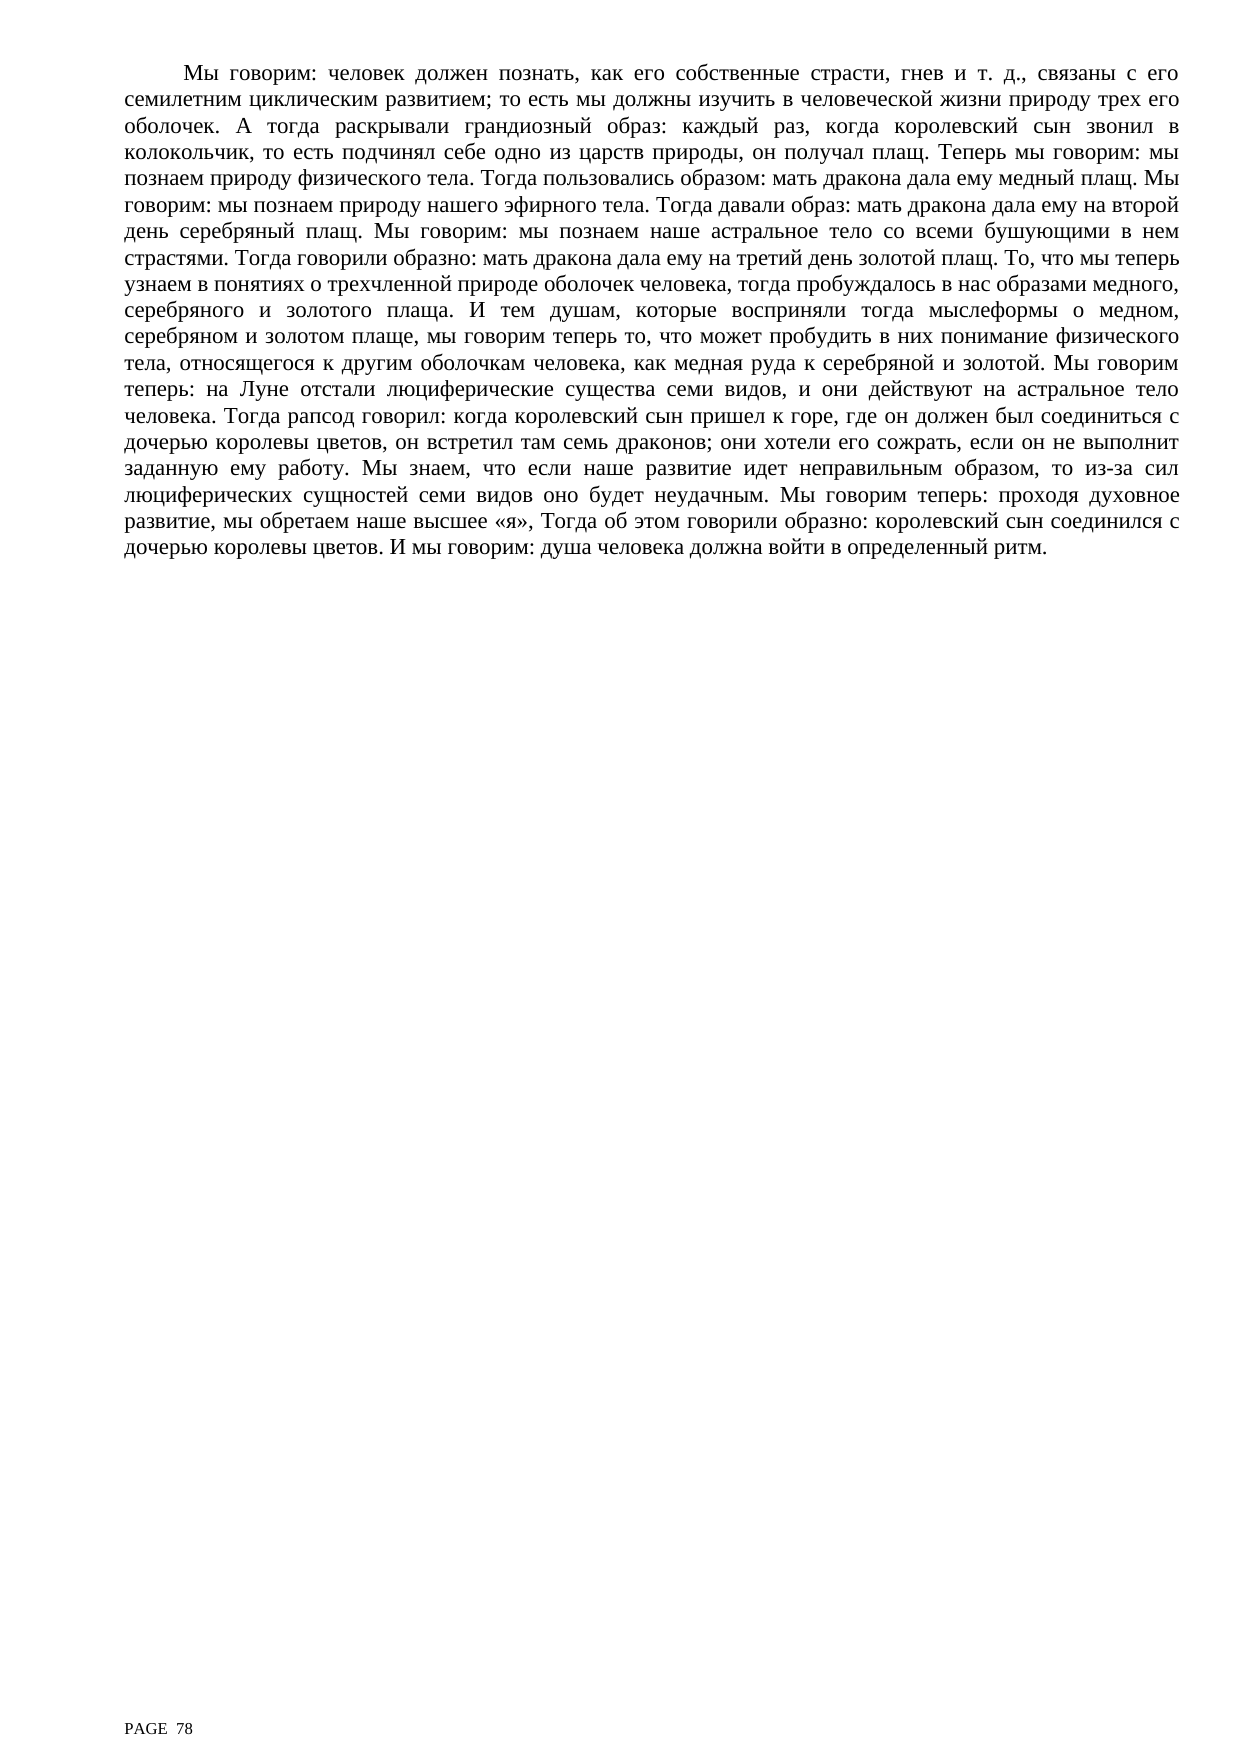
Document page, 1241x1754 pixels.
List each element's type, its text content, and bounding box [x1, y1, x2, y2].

text Мы говорим: человек должен познать, как его собственные страсти, гнев и т. д., связаны с его семилетним циклическим развитием; то есть мы должны изучить в человеческой жизни природу трех его оболочек. А тогда раскрывали грандиозный образ: каждый раз, когда королевский сын звонил в колокольчик, то есть подчинял себе одно из царств природы, он получал плащ. Теперь мы говорим: мы познаем природу физического тела. Тогда пользовались образом: мать дракона дала ему медный плащ. Мы говорим: мы познаем природу нашего эфирного тела. Тогда давали образ: мать дракона дала ему на второй день серебряный плащ. Мы говорим: мы познаем наше астральное тело со всеми бушующими в нем страстями. Тогда говорили образно: мать дракона дала ему на третий день золотой плащ. То, что мы теперь узнаем в понятиях о трехчленной природе оболочек человека, тогда пробуждалось в нас образами медного, серебряного и золотого плаща. И тем душам, которые восприняли тогда мыслеформы о медном, серебряном и золотом плаще, мы говорим теперь то, что может пробудить в них понимание физического тела, относящегося к другим оболочкам человека, как медная руда к серебряной и золотой. Мы говорим теперь: на Луне отстали люциферические существа семи видов, и они действуют на астральное тело человека. Тогда рапсод говорил: когда королевский сын пришел к горе, где он должен был соединиться с дочерью королевы цветов, он встретил там семь драконов; они хотели его сожрать, если он не выполнит заданную ему работу. Мы знаем, что если наше развитие идет неправильным образом, то из-за сил люциферических сущностей семи видов оно будет неудачным. Мы говорим теперь: проходя духовное развитие, мы обретаем наше высшее «я», Тогда об этом говорили образно: королевский сын соединился с дочерью королевы цветов. И мы говорим: душа человека должна войти в определенный ритм. [124, 59, 1181, 560]
